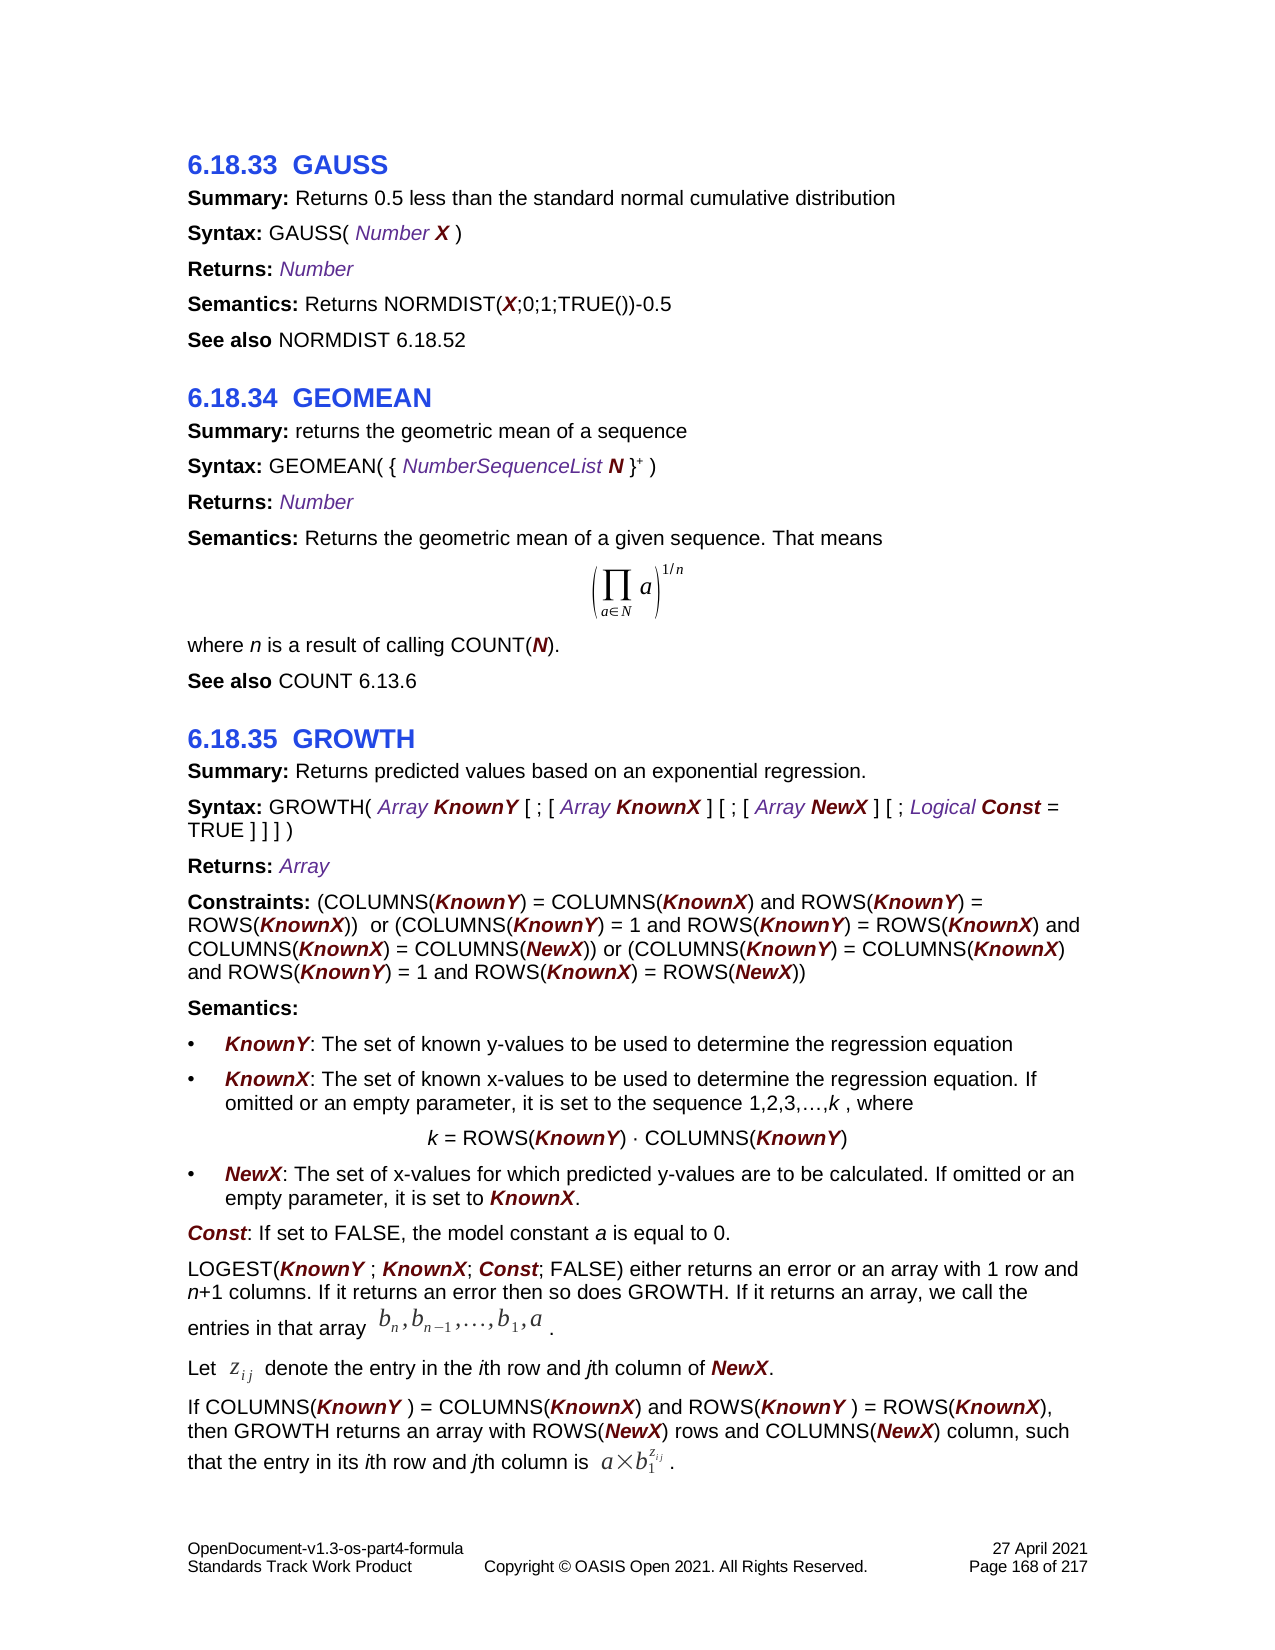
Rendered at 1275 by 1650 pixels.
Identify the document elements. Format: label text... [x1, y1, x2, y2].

text Syntax: GROWTH( Array KnownY [ ; [ Array KnownX ] [ ; [ Array NewX ] [ ; Logical Const = TRUE ] ] ] ) [187, 795, 1088, 842]
list NewX: The set of x-values for which predicted y-values are to be calculated. If omitted or an empty parameter, it is set to KnownX. [187, 1162, 1088, 1209]
text where n is a result of calling COUNT(N). [187, 633, 1088, 657]
text If COLUMNS(KnownY ) = COLUMNS(KnownX) and ROWS(KnownY ) = ROWS(KnownX), then GROWTH returns an array with ROWS(NewX) rows and COLUMNS(NewX) column, such that the entry in its ith row and jth column is . [187, 1396, 1088, 1478]
text k = ROWS(KnownY) ∙ COLUMNS(KnownY) [187, 1127, 1088, 1150]
text Syntax: GEOMEAN( { NumberSequenceList N }+ ) [187, 455, 1088, 478]
subtitle GROWTH [187, 724, 1088, 754]
text Semantics: [187, 996, 1088, 1020]
text Summary: Returns predicted values based on an exponential regression. [187, 760, 1088, 783]
list KnownY: The set of known y-values to be used to determine the regression equation [187, 1032, 1088, 1056]
text Returns: Number [187, 490, 1088, 514]
subtitle GAUSS [187, 150, 1088, 180]
text Returns: Array [187, 854, 1088, 878]
text Semantics: Returns NORMDIST(X;0;1;TRUE())-0.5 [187, 293, 1088, 316]
text Constraints: (COLUMNS(KnownY) = COLUMNS(KnownX) and ROWS(KnownY) = ROWS(KnownX)) or (COLUMNS(KnownY) = 1 and ROWS(KnownY) = ROWS(KnownX) and COLUMNS(KnownX) = COLUMNS(NewX)) or (COLUMNS(KnownY) = COLUMNS(KnownX) and ROWS(KnownY) = 1 and ROWS(KnownX) = ROWS(NewX)) [187, 890, 1088, 984]
text LOGEST(KnownY ; KnownX; Const; FALSE) either returns an error or an array with 1 row and n+1 columns. If it returns an error then so does GROWTH. If it returns an array, we call the entries in that array . [187, 1257, 1088, 1340]
subtitle GEOMEAN [187, 383, 1088, 413]
list KnownX: The set of known x-values to be used to determine the regression equation. If omitted or an empty parameter, it is set to the sequence 1,2,3,…,k , where [187, 1068, 1088, 1115]
text Syntax: GAUSS( Number X ) [187, 222, 1088, 245]
text Summary: Returns 0.5 less than the standard normal cumulative distribution [187, 186, 1088, 209]
text See also COUNT 6.13.6 [187, 669, 1088, 693]
text Let denote the entry in the ith row and jth column of NewX. [187, 1352, 1088, 1383]
text See also NORMDIST 6.18.52 [187, 328, 1088, 352]
text Const: If set to FALSE, the model constant a is equal to 0. [187, 1222, 1088, 1245]
text Summary: returns the geometric mean of a sequence [187, 419, 1088, 443]
text Returns: Number [187, 257, 1088, 281]
text Semantics: Returns the geometric mean of a given sequence. That means [187, 526, 1088, 549]
